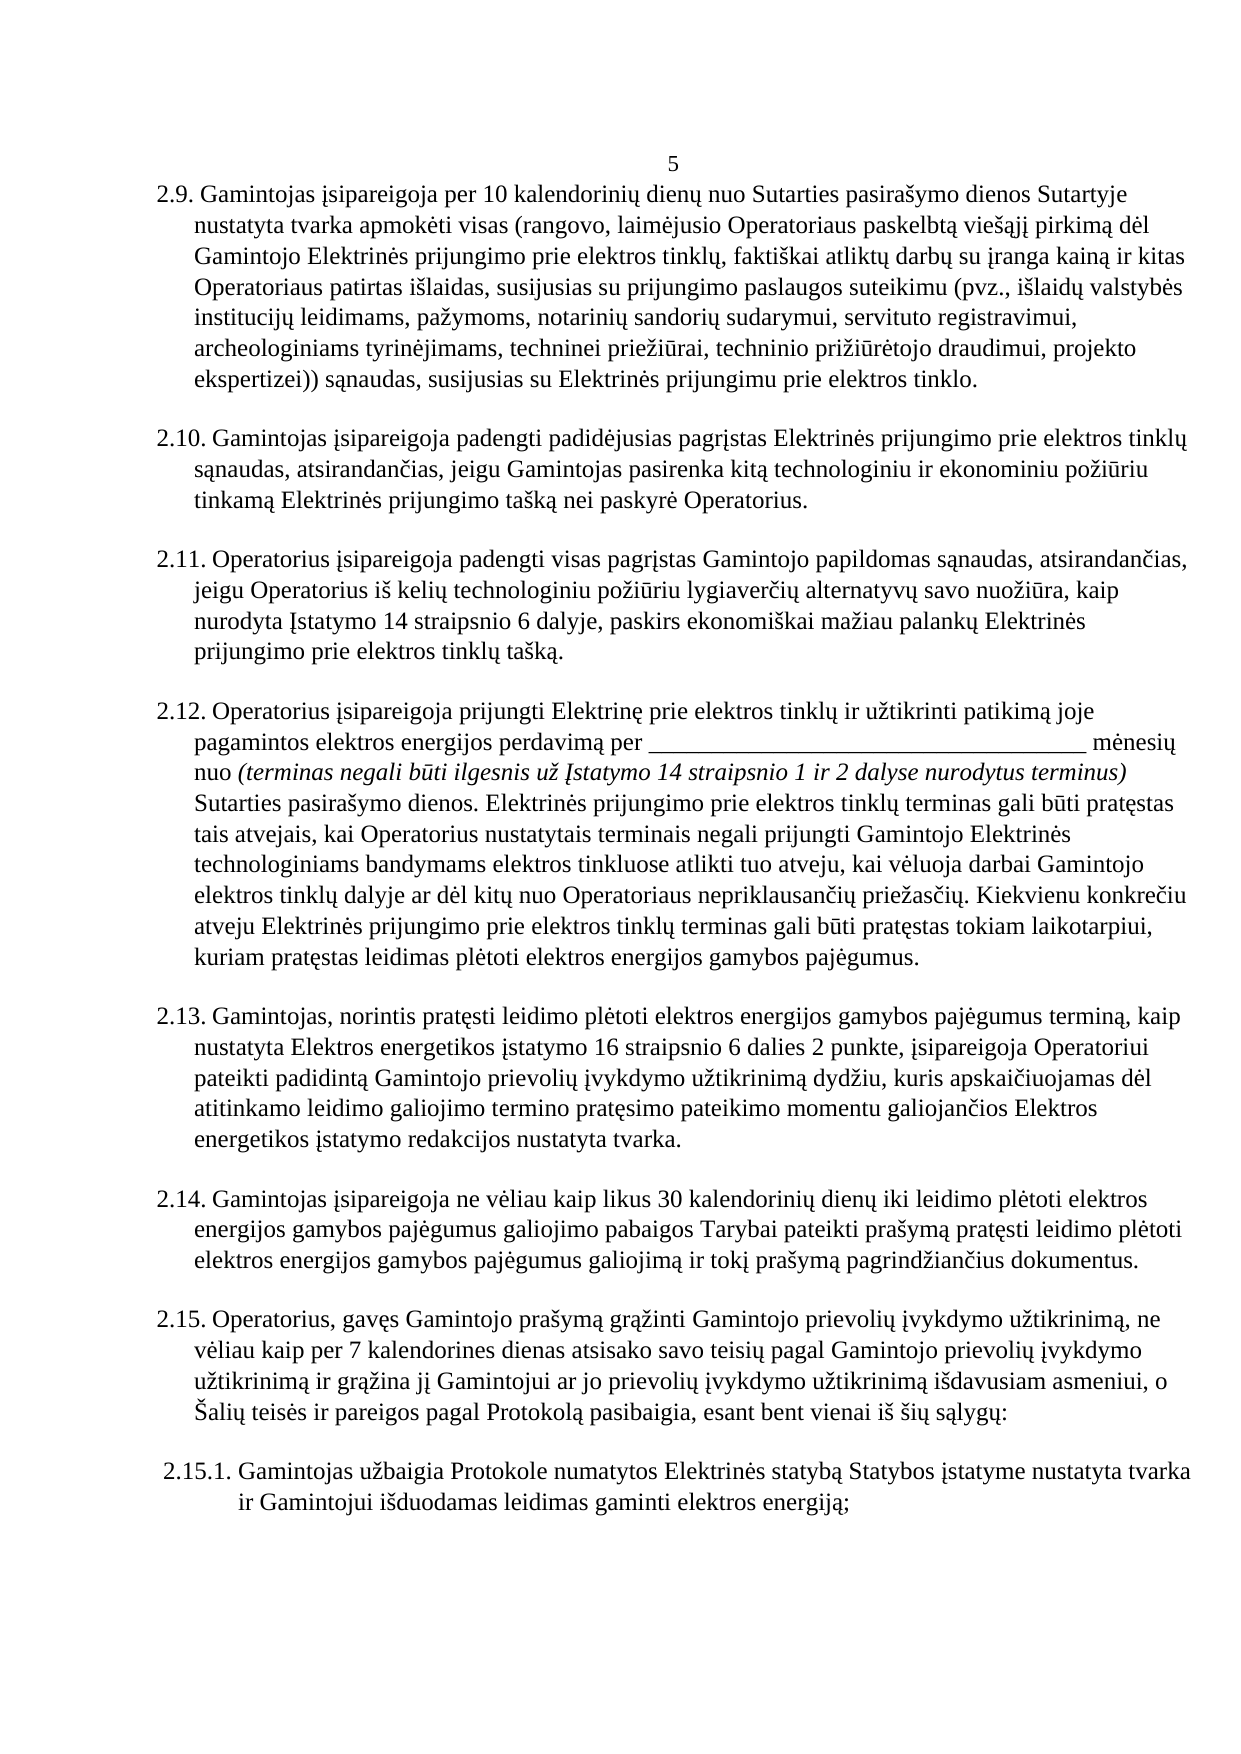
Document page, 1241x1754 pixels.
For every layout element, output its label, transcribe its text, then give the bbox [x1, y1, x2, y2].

text 2.13. Gamintojas, norintis pratęsti leidimo plėtoti elektros energijos gamybos pajėgumus terminą, kaip nustatyta Elektros energetikos įstatymo 16 straipsnio 6 dalies 2 punkte, įsipareigoja Operatoriui pateikti padidintą Gamintojo prievolių įvykdymo užtikrinimą dydžiu, kuris apskaičiuojamas dėl atitinkamo leidimo galiojimo termino pratęsimo pateikimo momentu galiojančios Elektros energetikos įstatymo redakcijos nustatyta tvarka. [156, 1001, 1196, 1153]
text 2.15. Operatorius, gavęs Gamintojo prašymą grąžinti Gamintojo prievolių įvykdymo užtikrinimą, ne vėliau kaip per 7 kalendorines dienas atsisako savo teisių pagal Gamintojo prievolių įvykdymo užtikrinimą ir grąžina jį Gamintojui ar jo prievolių įvykdymo užtikrinimą išdavusiam asmeniui, o Šalių teisės ir pareigos pagal Protokolą pasibaigia, esant bent vienai iš šių sąlygų: [156, 1304, 1196, 1426]
text 2.12. Operatorius įsipareigoja prijungti Elektrinę prie elektros tinklų ir užtikrinti patikimą joje pagamintos elektros energijos perdavimą per ___________________________________ mėnesių nuo (terminas negali būti ilgesnis už Įstatymo 14 straipsnio 1 ir 2 dalyse nurodytus terminus) Sutarties pasirašymo dienos. Elektrinės prijungimo prie elektros tinklų terminas gali būti pratęstas tais atvejais, kai Operatorius nustatytais terminais negali prijungti Gamintojo Elektrinės technologiniams bandymams elektros tinkluose atlikti tuo atveju, kai vėluoja darbai Gamintojo elektros tinklų dalyje ar dėl kitų nuo Operatoriaus nepriklausančių priežasčių. Kiekvienu konkrečiu atveju Elektrinės prijungimo prie elektros tinklų terminas gali būti pratęstas tokiam laikotarpiui, kuriam pratęstas leidimas plėtoti elektros energijos gamybos pajėgumus. [156, 696, 1196, 971]
text 2.10. Gamintojas įsipareigoja padengti padidėjusias pagrįstas Elektrinės prijungimo prie elektros tinklų sąnaudas, atsirandančias, jeigu Gamintojas pasirenka kitą technologiniu ir ekonominiu požiūriu tinkamą Elektrinės prijungimo tašką nei paskyrė Operatorius. [156, 423, 1196, 513]
text 2.15.1. Gamintojas užbaigia Protokole numatytos Elektrinės statybą Statybos įstatyme nustatyta tvarka ir Gamintojui išduodamas leidimas gaminti elektros energiją; [163, 1456, 1196, 1516]
text 2.11. Operatorius įsipareigoja padengti visas pagrįstas Gamintojo papildomas sąnaudas, atsirandančias, jeigu Operatorius iš kelių technologiniu požiūriu lygiaverčių alternatyvų savo nuožiūra, kaip nurodyta Įstatymo 14 straipsnio 6 dalyje, paskirs ekonomiškai mažiau palankų Elektrinės prijungimo prie elektros tinklų tašką. [156, 544, 1196, 665]
text 2.9. Gamintojas įsipareigoja per 10 kalendorinių dienų nuo Sutarties pasirašymo dienos Sutartyje nustatyta tvarka apmokėti visas (rangovo, laimėjusio Operatoriaus paskelbtą viešąjį pirkimą dėl Gamintojo Elektrinės prijungimo prie elektros tinklų, faktiškai atliktų darbų su įranga kainą ir kitas Operatoriaus patirtas išlaidas, susijusias su prijungimo paslaugos suteikimu (pvz., išlaidų valstybės institucijų leidimams, pažymoms, notarinių sandorių sudarymui, servituto registravimui, archeologiniams tyrinėjimams, techninei priežiūrai, techninio prižiūrėtojo draudimui, projekto ekspertizei)) sąnaudas, susijusias su Elektrinės prijungimu prie elektros tinklo. [156, 179, 1196, 393]
text 2.14. Gamintojas įsipareigoja ne vėliau kaip likus 30 kalendorinių dienų iki leidimo plėtoti elektros energijos gamybos pajėgumus galiojimo pabaigos Tarybai pateikti prašymą pratęsti leidimo plėtoti elektros energijos gamybos pajėgumus galiojimą ir tokį prašymą pagrindžiančius dokumentus. [156, 1184, 1196, 1274]
